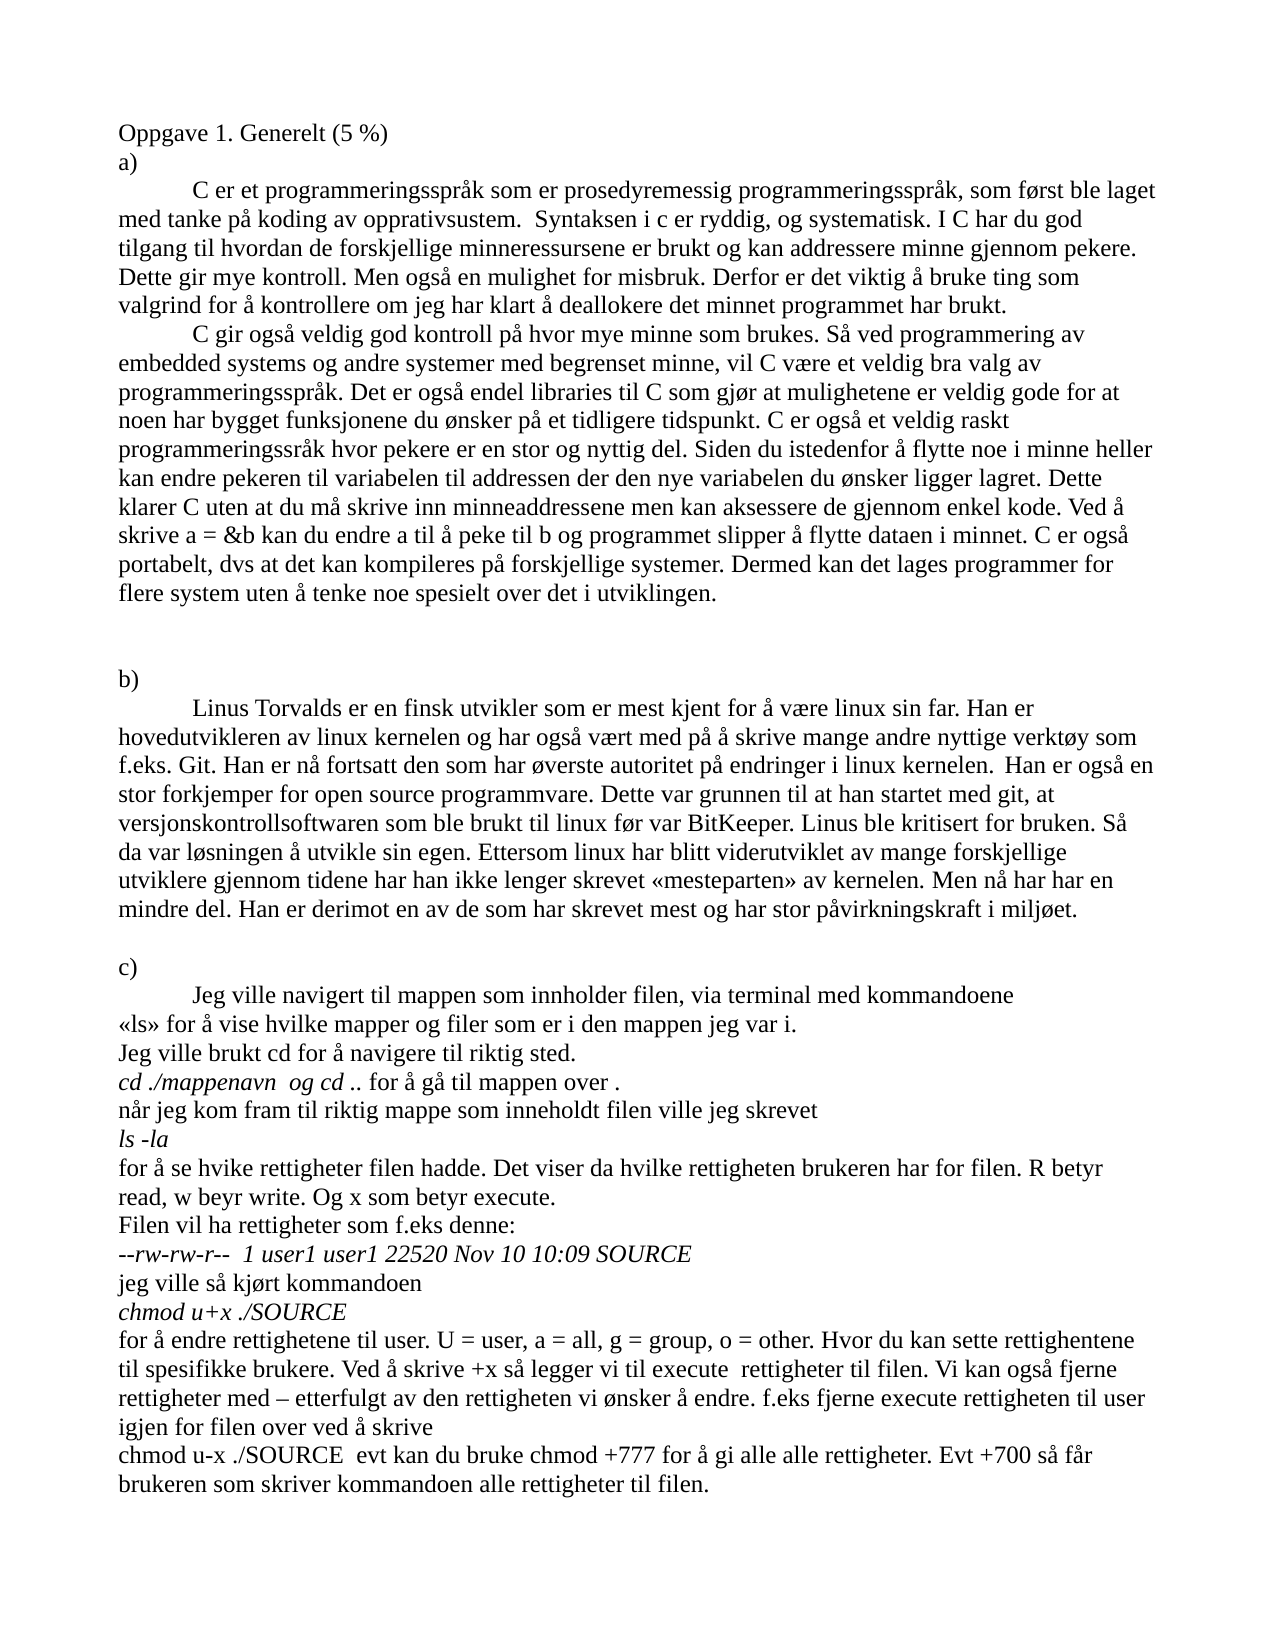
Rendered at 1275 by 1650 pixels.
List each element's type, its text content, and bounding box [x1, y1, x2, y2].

text C gir også veldig god kontroll på hvor mye minne som brukes. Så ved programmering av embedded systems og andre systemer med begrenset minne, vil C være et veldig bra valg av programmeringsspråk. Det er også endel libraries til C som gjør at mulighetene er veldig gode for at noen har bygget funksjonene du ønsker på et tidligere tidspunkt. C er også et veldig raskt programmeringssråk hvor pekere er en stor og nyttig del. Siden du istedenfor å flytte noe i minne heller kan endre pekeren til variabelen til addressen der den nye variabelen du ønsker ligger lagret. Dette klarer C uten at du må skrive inn minneaddressene men kan aksessere de gjennom enkel kode. Ved å skrive a = &b kan du endre a til å peke til b og programmet slipper å flytte dataen i minnet. C er også portabelt, dvs at det kan kompileres på forskjellige systemer. Dermed kan det lages programmer for flere system uten å tenke noe spesielt over det i utviklingen. [118, 319, 1157, 607]
text jeg ville så kjørt kommandoen [118, 1268, 1157, 1297]
text Linus Torvalds er en finsk utvikler som er mest kjent for å være linux sin far. Han er hovedutvikleren av linux kernelen og har også vært med på å skrive mange andre nyttige verktøy som f.eks. Git. Han er nå fortsatt den som har øverste autoritet på endringer i linux kernelen. Han er også en stor forkjemper for open source programmvare. Dette var grunnen til at han startet med git, at versjonskontrollsoftwaren som ble brukt til linux før var BitKeeper. Linus ble kritisert for bruken. Så da var løsningen å utvikle sin egen. Ettersom linux har blitt viderutviklet av mange forskjellige utviklere gjennom tidene har han ikke lenger skrevet «mesteparten» av kernelen. Men nå har har en mindre del. Han er derimot en av de som har skrevet mest og har stor påvirkningskraft i miljøet. [118, 693, 1157, 923]
text ls -la [118, 1124, 1157, 1153]
text Jeg ville navigert til mappen som innholder filen, via terminal med kommandoene [118, 981, 1157, 1009]
text Jeg ville brukt cd for å navigere til riktig sted. [118, 1038, 1157, 1067]
text chmod u+x ./SOURCE [118, 1297, 1157, 1326]
text Oppgave 1. Generelt (5 %) [118, 118, 1157, 147]
text c) [118, 952, 1157, 981]
text for å endre rettighetene til user. U = user, a = all, g = group, o = other. Hvor du kan sette rettighentene til spesifikke brukere. Ved å skrive +x så legger vi til execute rettigheter til filen. Vi kan også fjerne rettigheter med – etterfulgt av den rettigheten vi ønsker å endre. f.eks fjerne execute rettigheten til user igjen for filen over ved å skrive [118, 1326, 1157, 1441]
text chmod u-x ./SOURCE evt kan du bruke chmod +777 for å gi alle alle rettigheter. Evt +700 så får brukeren som skriver kommandoen alle rettigheter til filen. [118, 1441, 1157, 1498]
text b) [118, 664, 1157, 693]
text når jeg kom fram til riktig mappe som inneholdt filen ville jeg skrevet [118, 1096, 1157, 1124]
text --rw-rw-r-- 1 user1 user1 22520 Nov 10 10:09 SOURCE [118, 1239, 1157, 1268]
text for å se hvike rettigheter filen hadde. Det viser da hvilke rettigheten brukeren har for filen. R betyr read, w beyr write. Og x som betyr execute. [118, 1153, 1157, 1211]
text «ls» for å vise hvilke mapper og filer som er i den mappen jeg var i. [118, 1009, 1157, 1038]
text Filen vil ha rettigheter som f.eks denne: [118, 1211, 1157, 1239]
text C er et programmeringsspråk som er prosedyremessig programmeringsspråk, som først ble laget med tanke på koding av opprativsustem. Syntaksen i c er ryddig, og systematisk. I C har du god tilgang til hvordan de forskjellige minneressursene er brukt og kan addressere minne gjennom pekere. Dette gir mye kontroll. Men også en mulighet for misbruk. Derfor er det viktig å bruke ting som valgrind for å kontrollere om jeg har klart å deallokere det minnet programmet har brukt. [118, 176, 1157, 319]
text cd ./mappenavn og cd .. for å gå til mappen over . [118, 1067, 1157, 1096]
text a) [118, 147, 1157, 176]
